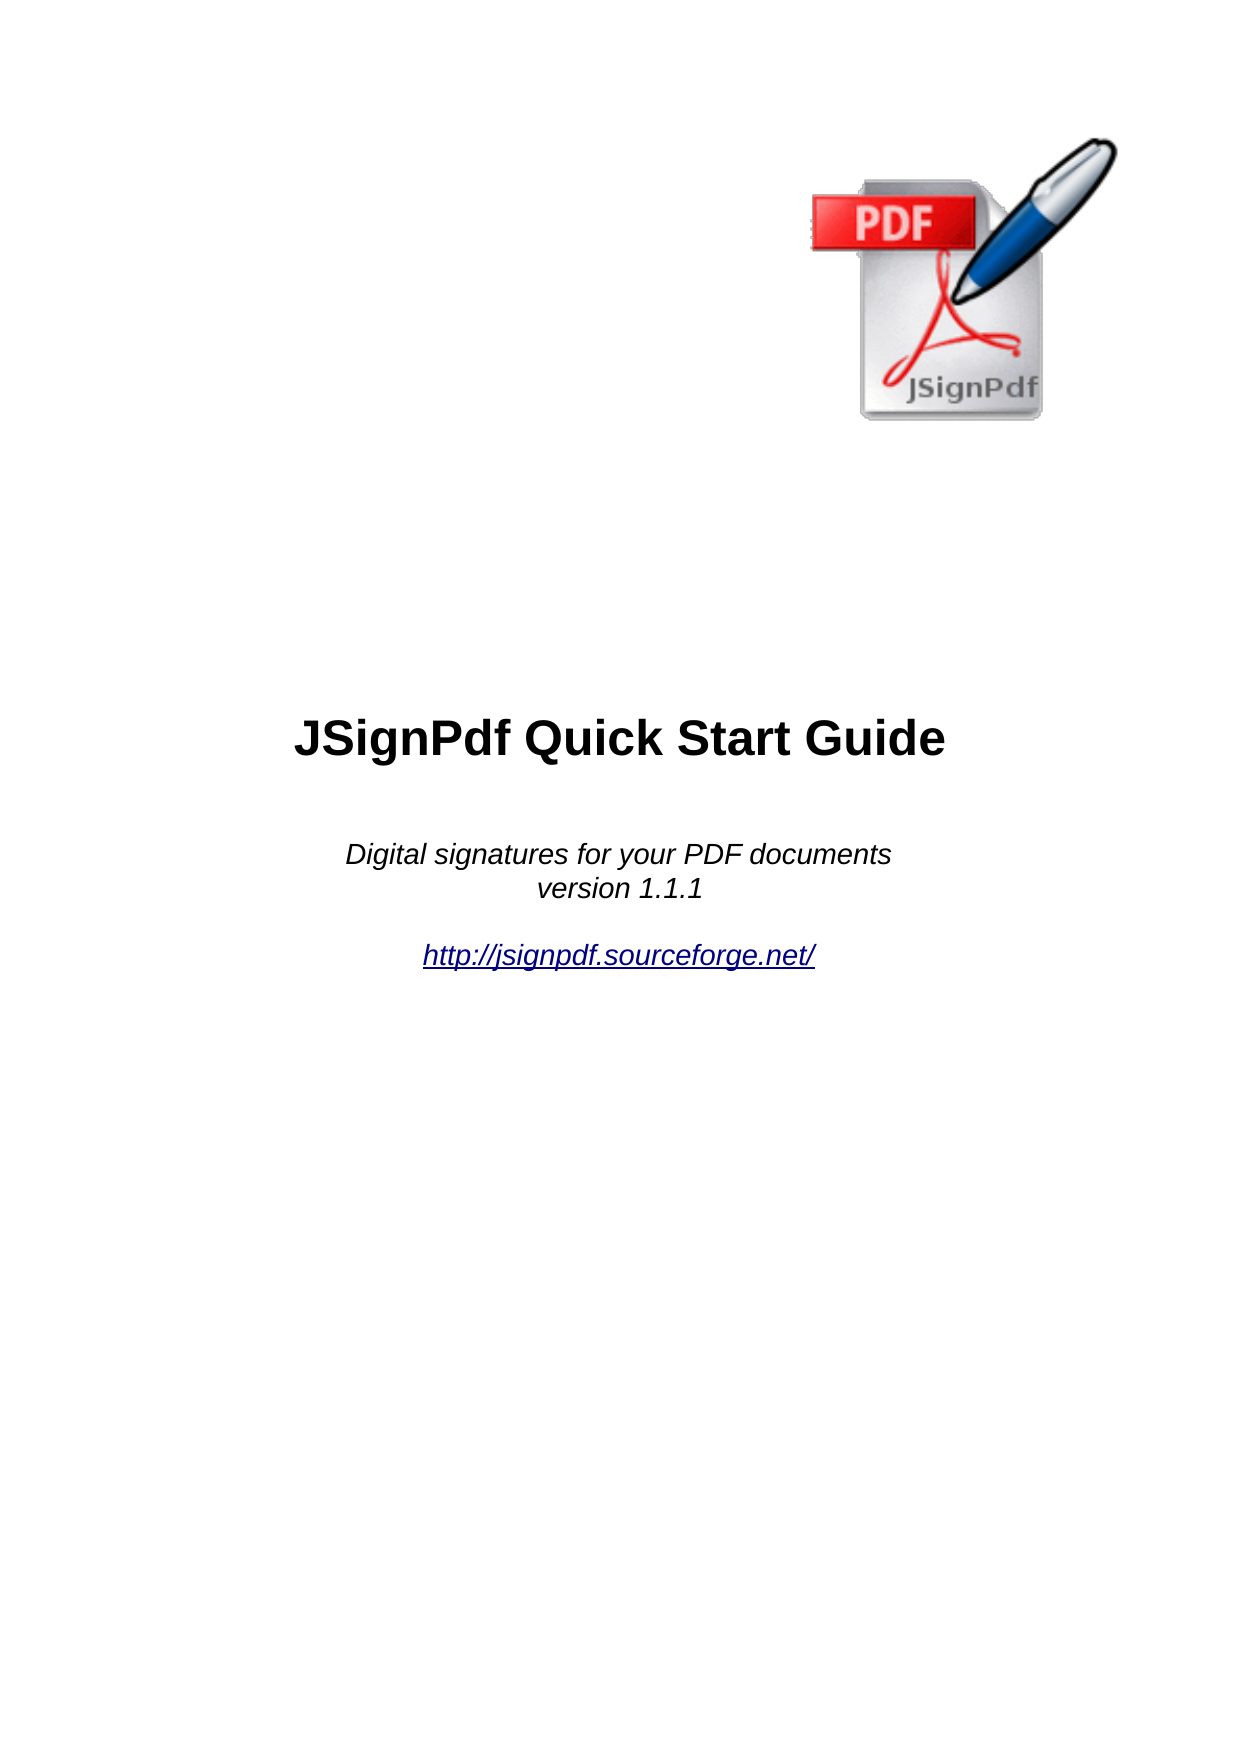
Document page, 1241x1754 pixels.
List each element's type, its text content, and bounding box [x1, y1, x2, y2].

picture [809, 118, 1122, 431]
title JSignPdf Quick Start Guide [118, 708, 1122, 766]
subtitle Digital signatures for your PDF documents version 1.1.1 http://jsignpdf.sourceforge.net/ [118, 837, 1122, 971]
